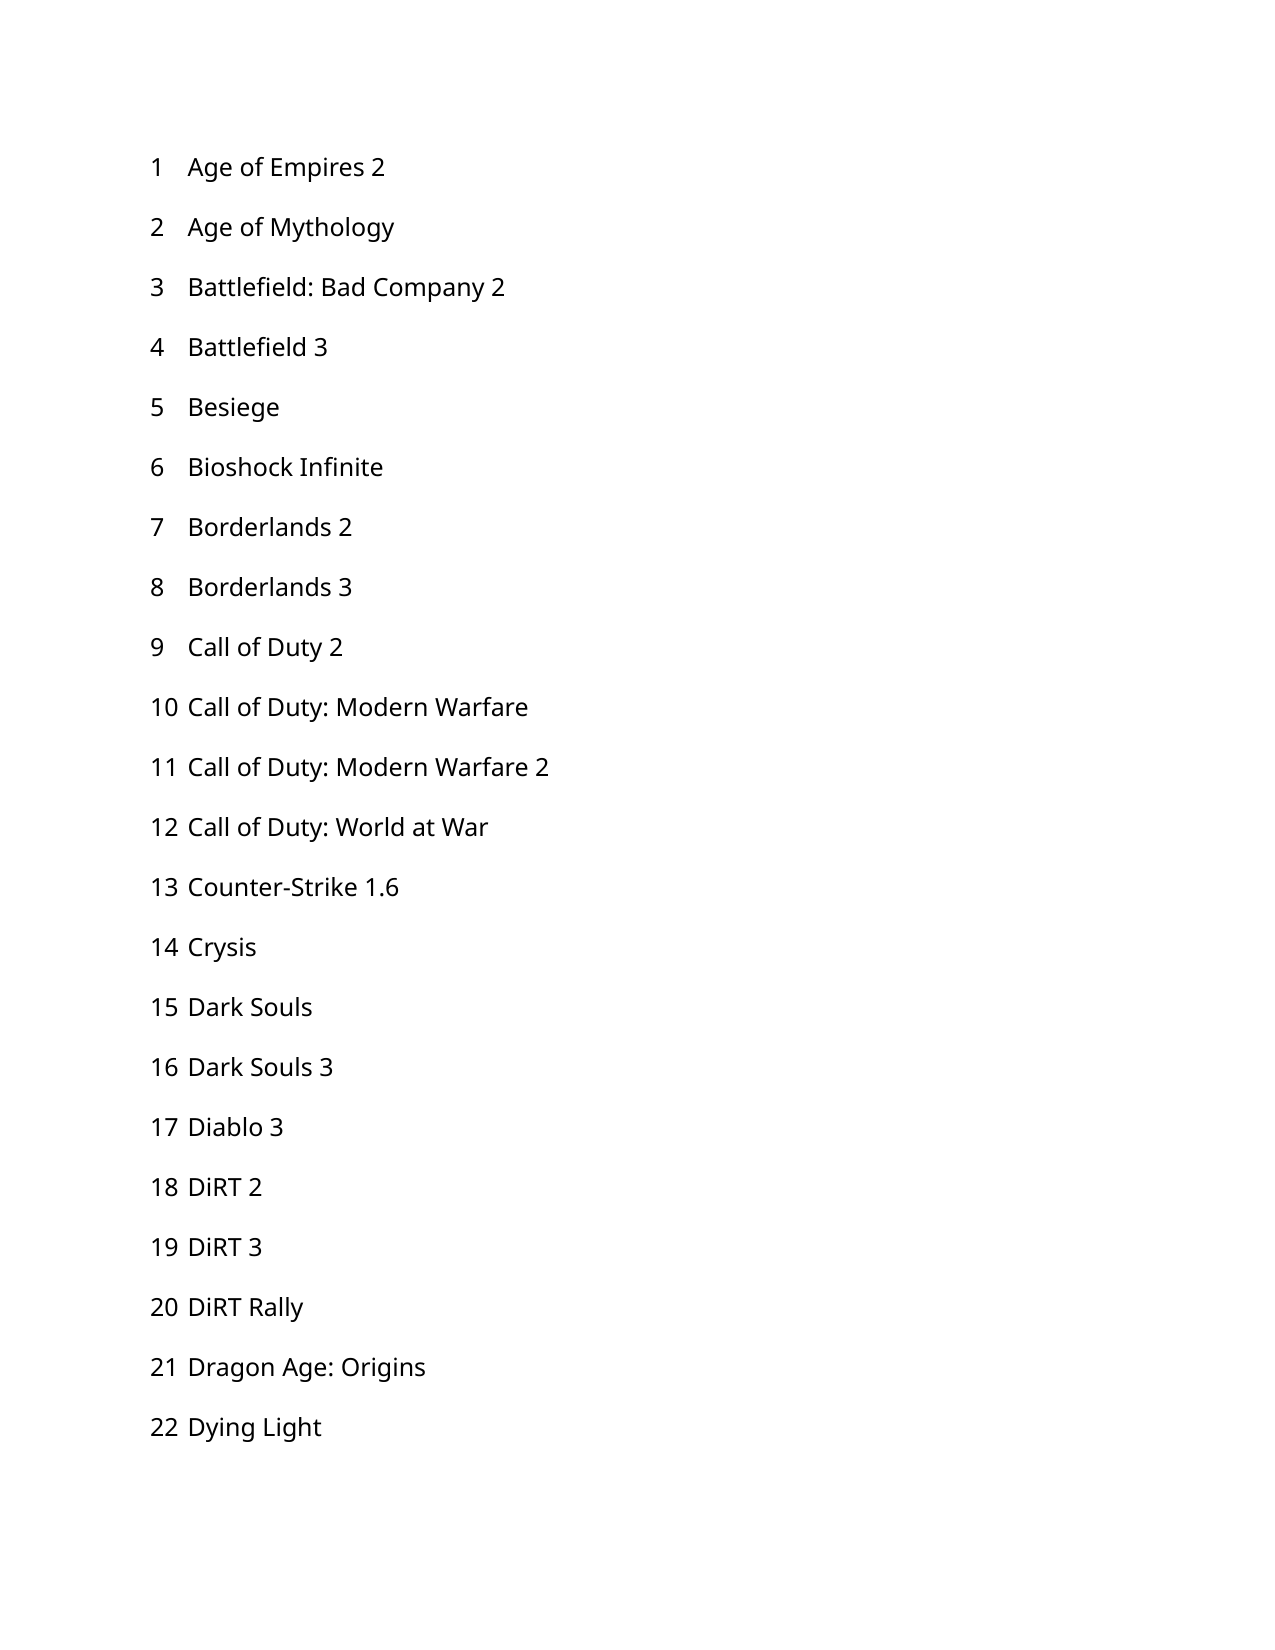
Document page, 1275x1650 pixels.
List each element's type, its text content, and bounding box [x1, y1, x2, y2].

list Counter-Strike 1.6 [150, 870, 1125, 904]
list Dark Souls 3 [150, 1050, 1125, 1084]
list Call of Duty: Modern Warfare 2 [150, 750, 1125, 784]
list Borderlands 3 [150, 570, 1125, 604]
list DiRT 3 [150, 1230, 1125, 1264]
list Call of Duty: Modern Warfare [150, 690, 1125, 724]
list Battlefield 3 [150, 330, 1125, 364]
list DiRT 2 [150, 1170, 1125, 1204]
list Call of Duty 2 [150, 630, 1125, 664]
list Diablo 3 [150, 1110, 1125, 1144]
list Besiege [150, 390, 1125, 424]
list DiRT Rally [150, 1290, 1125, 1324]
list Dragon Age: Origins [150, 1350, 1125, 1384]
list Crysis [150, 930, 1125, 964]
list Age of Mythology [150, 210, 1125, 244]
list Dying Light [150, 1410, 1125, 1444]
list Bioshock Infinite [150, 450, 1125, 484]
list Age of Empires 2 [150, 150, 1125, 184]
list Borderlands 2 [150, 510, 1125, 544]
list Dark Souls [150, 990, 1125, 1024]
list Battlefield: Bad Company 2 [150, 270, 1125, 304]
list Call of Duty: World at War [150, 810, 1125, 844]
